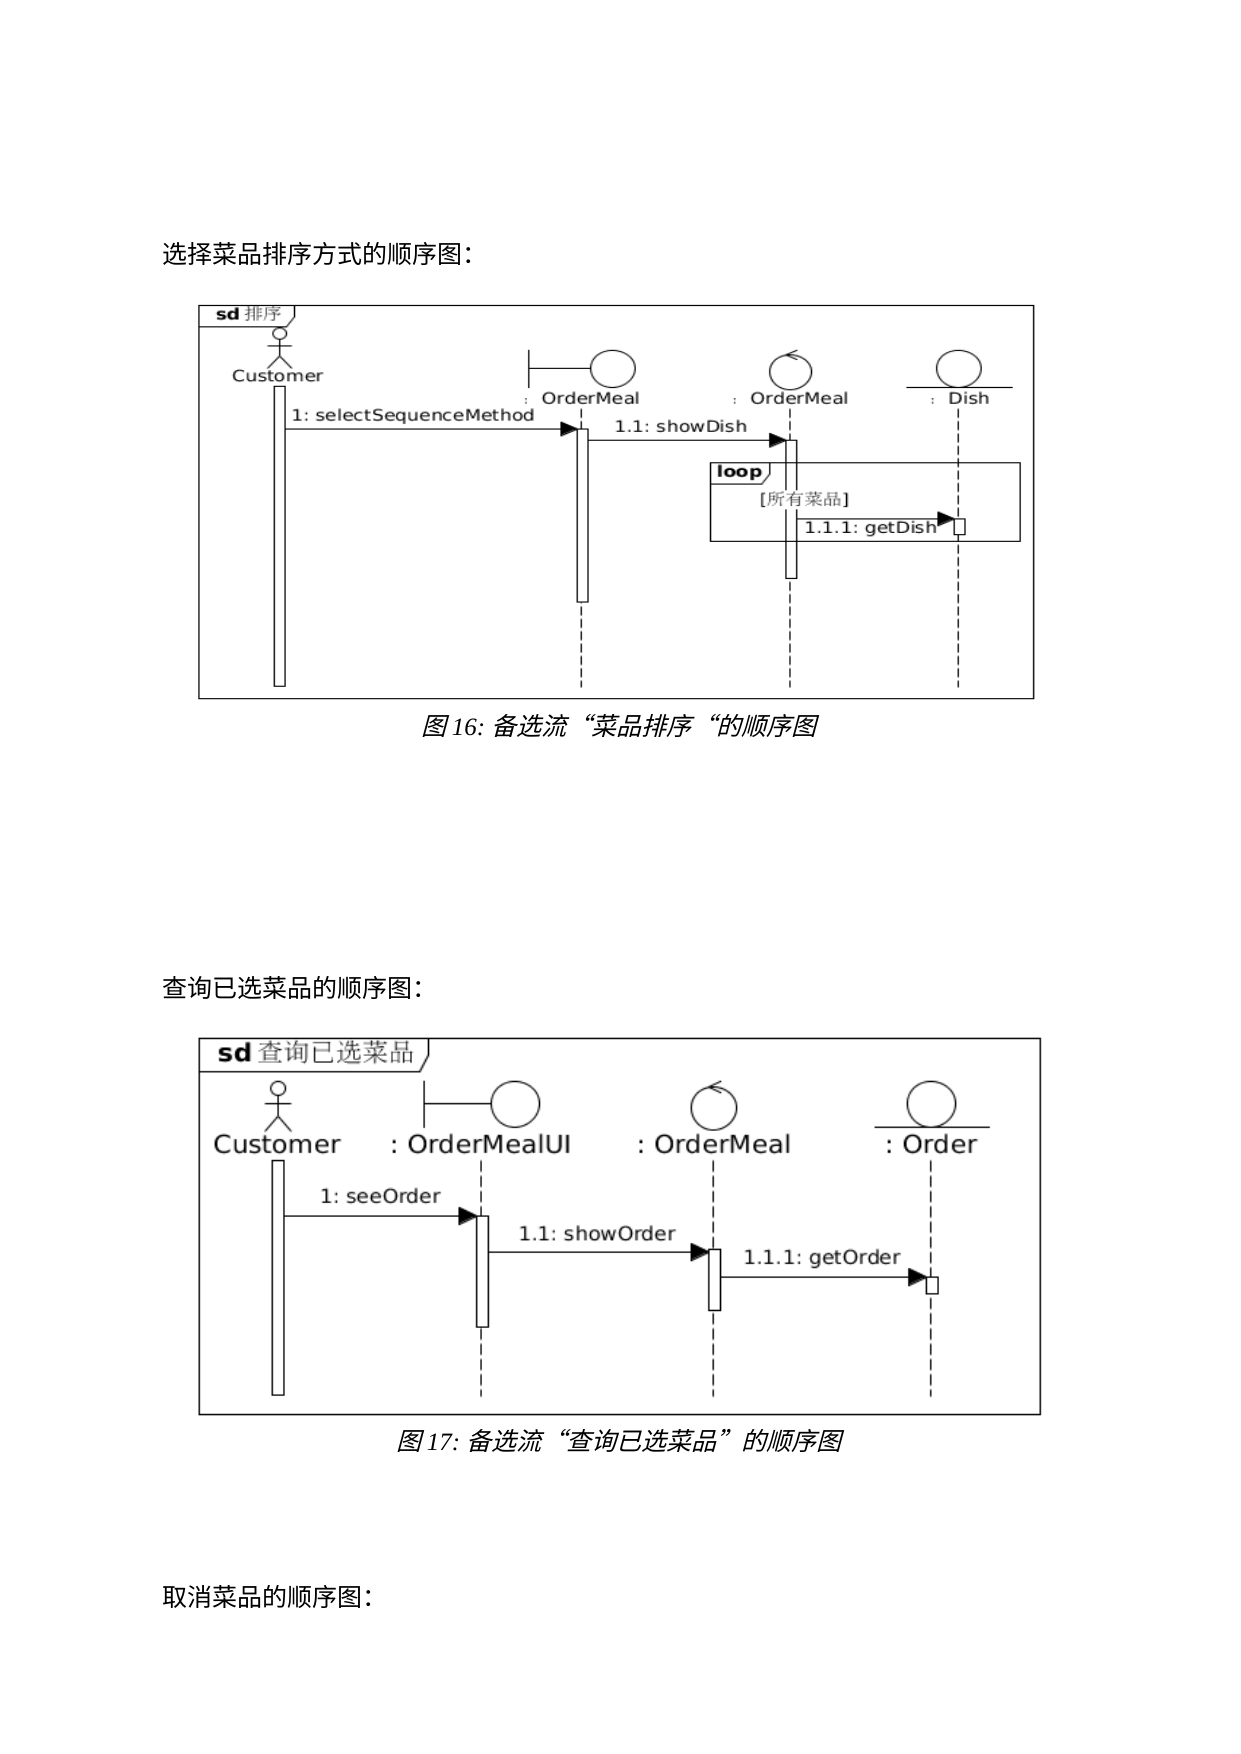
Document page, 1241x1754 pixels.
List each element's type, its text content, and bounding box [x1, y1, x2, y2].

text 取消菜品的顺序图： [118, 1577, 1122, 1613]
text 查询已选菜品的顺序图： [118, 969, 1122, 1005]
picture [190, 1031, 1050, 1421]
text 选择菜品排序方式的顺序图： [118, 234, 1122, 271]
text 图 17: 备选流“查询已选菜品”的顺序图 [174, 1421, 1066, 1457]
text 图 16: 备选流“菜品排序“的顺序图 [174, 706, 1066, 742]
picture [189, 296, 1052, 706]
